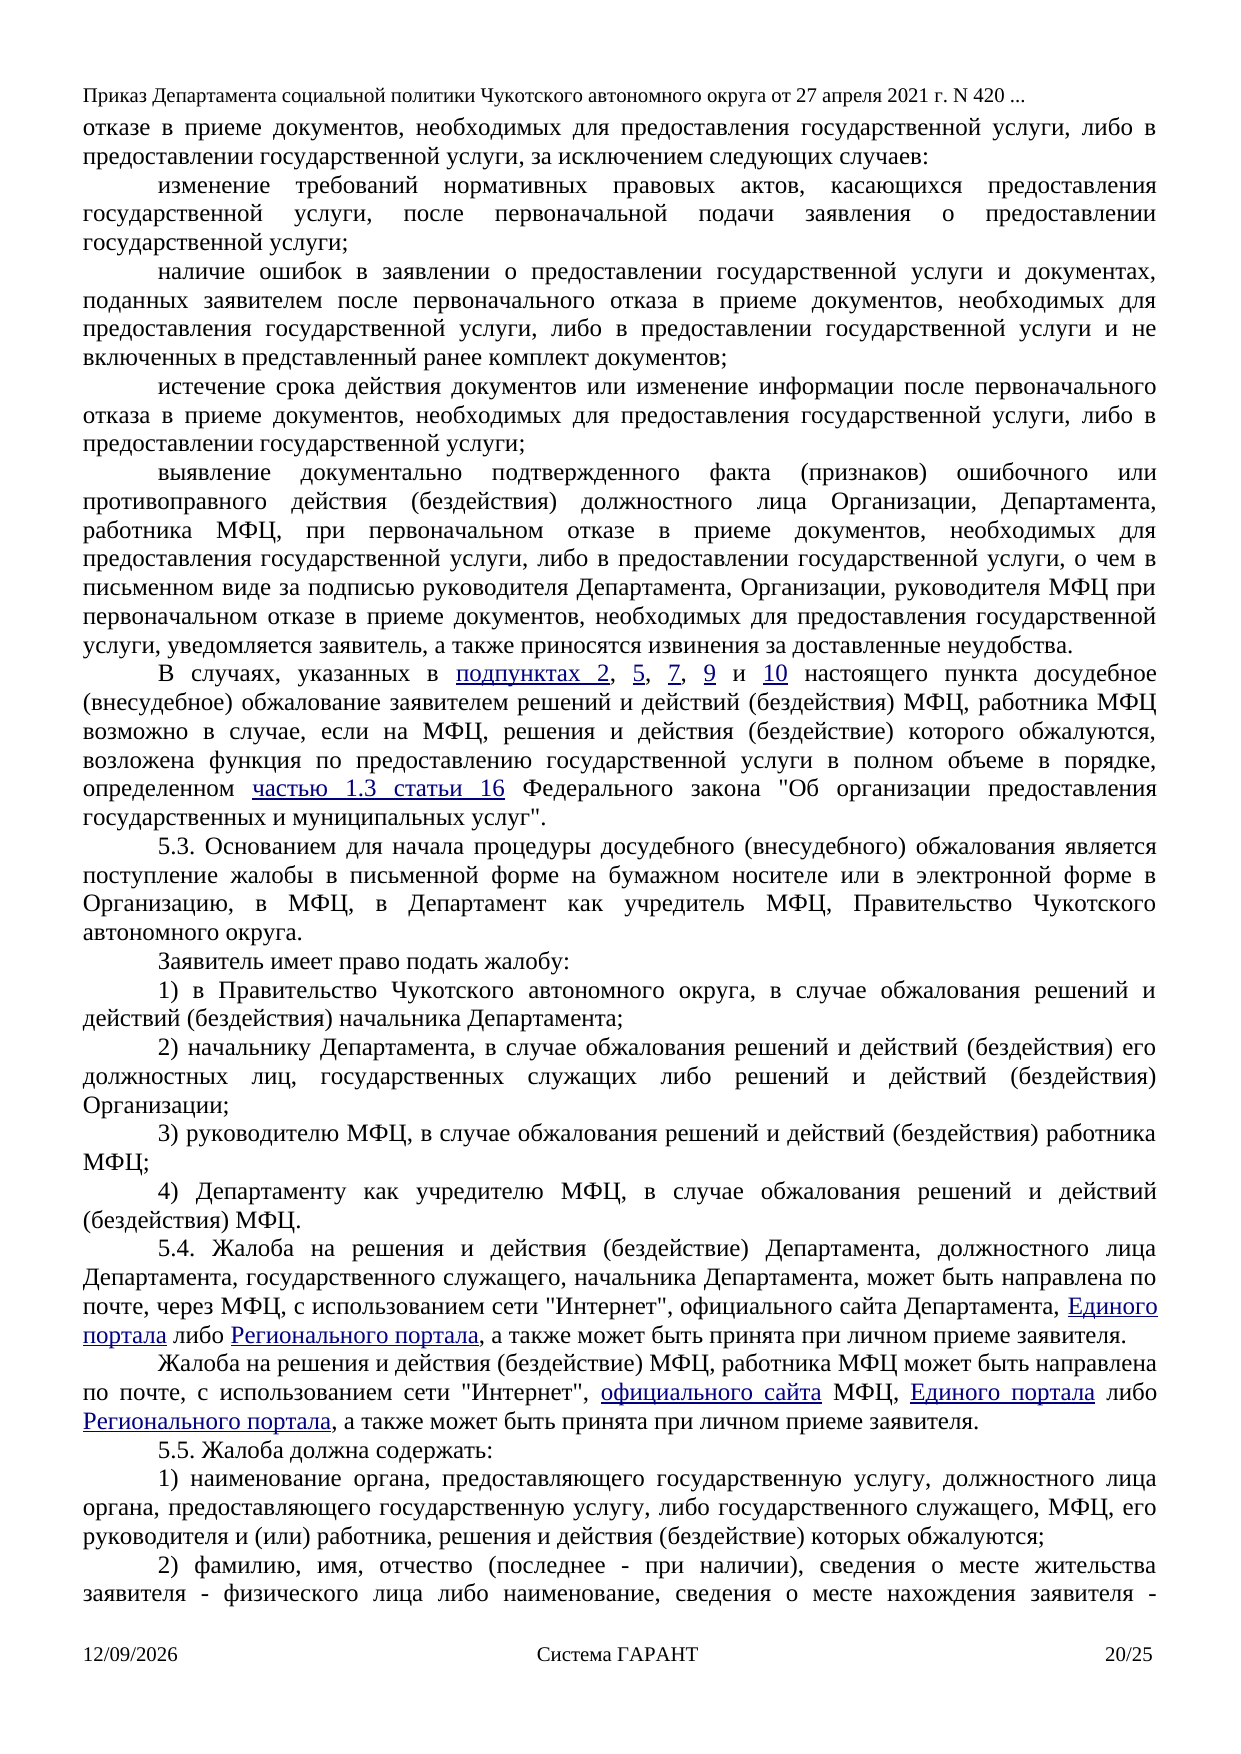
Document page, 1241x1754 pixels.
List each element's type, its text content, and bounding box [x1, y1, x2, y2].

text 1) наименование органа, предоставляющего государственную услугу, должностного лица органа, предоставляющего государственную услугу, либо государственного служащего, МФЦ, его руководителя и (или) работника, решения и действия (бездействие) которых обжалуются; [83, 1463, 1157, 1550]
text отказе в приеме документов, необходимых для предоставления государственной услуги, либо в предоставлении государственной услуги, за исключением следующих случаев: [83, 112, 1157, 170]
text 3) руководителю МФЦ, в случае обжалования решений и действий (бездействия) работника МФЦ; [83, 1118, 1157, 1176]
text Жалоба на решения и действия (бездействие) МФЦ, работника МФЦ может быть направлена по почте, с использованием сети "Интернет", официального сайта МФЦ, Единого портала либо Регионального портала, а также может быть принята при личном приеме заявителя. [83, 1348, 1157, 1435]
text 5.4. Жалоба на решения и действия (бездействие) Департамента, должностного лица Департамента, государственного служащего, начальника Департамента, может быть направлена по почте, через МФЦ, с использованием сети "Интернет", официального сайта Департамента, Единого портала либо Регионального портала, а также может быть принята при личном приеме заявителя. [83, 1233, 1157, 1348]
text Заявитель имеет право подать жалобу: [83, 946, 1157, 975]
text 4) Департаменту как учредителю МФЦ, в случае обжалования решений и действий (бездействия) МФЦ. [83, 1176, 1157, 1233]
text В случаях, указанных в подпунктах 2, 5, 7, 9 и 10 настоящего пункта досудебное (внесудебное) обжалование заявителем решений и действий (бездействия) МФЦ, работника МФЦ возможно в случае, если на МФЦ, решения и действия (бездействие) которого обжалуются, возложена функция по предоставлению государственной услуги в полном объеме в порядке, определенном частью 1.3 статьи 16 Федерального закона "Об организации предоставления государственных и муниципальных услуг". [83, 658, 1157, 831]
text 5.5. Жалоба должна содержать: [83, 1435, 1157, 1463]
text наличие ошибок в заявлении о предоставлении государственной услуги и документах, поданных заявителем после первоначального отказа в приеме документов, необходимых для предоставления государственной услуги, либо в предоставлении государственной услуги и не включенных в представленный ранее комплект документов; [83, 256, 1157, 371]
text выявление документально подтвержденного факта (признаков) ошибочного или противоправного действия (бездействия) должностного лица Организации, Департамента, работника МФЦ, при первоначальном отказе в приеме документов, необходимых для предоставления государственной услуги, либо в предоставлении государственной услуги, о чем в письменном виде за подписью руководителя Департамента, Организации, руководителя МФЦ при первоначальном отказе в приеме документов, необходимых для предоставления государственной услуги, уведомляется заявитель, а также приносятся извинения за доставленные неудобства. [83, 457, 1157, 658]
text 1) в Правительство Чукотского автономного округа, в случае обжалования решений и действий (бездействия) начальника Департамента; [83, 975, 1157, 1032]
text 5.3. Основанием для начала процедуры досудебного (внесудебного) обжалования является поступление жалобы в письменной форме на бумажном носителе или в электронной форме в Организацию, в МФЦ, в Департамент как учредитель МФЦ, Правительство Чукотского автономного округа. [83, 831, 1157, 946]
text 2) фамилию, имя, отчество (последнее - при наличии), сведения о месте жительства заявителя - физического лица либо наименование, сведения о месте нахождения заявителя [83, 1550, 1157, 1607]
text истечение срока действия документов или изменение информации после первоначального отказа в приеме документов, необходимых для предоставления государственной услуги, либо в предоставлении государственной услуги; [83, 371, 1157, 457]
text изменение требований нормативных правовых актов, касающихся предоставления государственной услуги, после первоначальной подачи заявления о предоставлении государственной услуги; [83, 170, 1157, 256]
text 2) начальнику Департамента, в случае обжалования решений и действий (бездействия) его должностных лиц, государственных служащих либо решений и действий (бездействия) Организации; [83, 1032, 1157, 1118]
